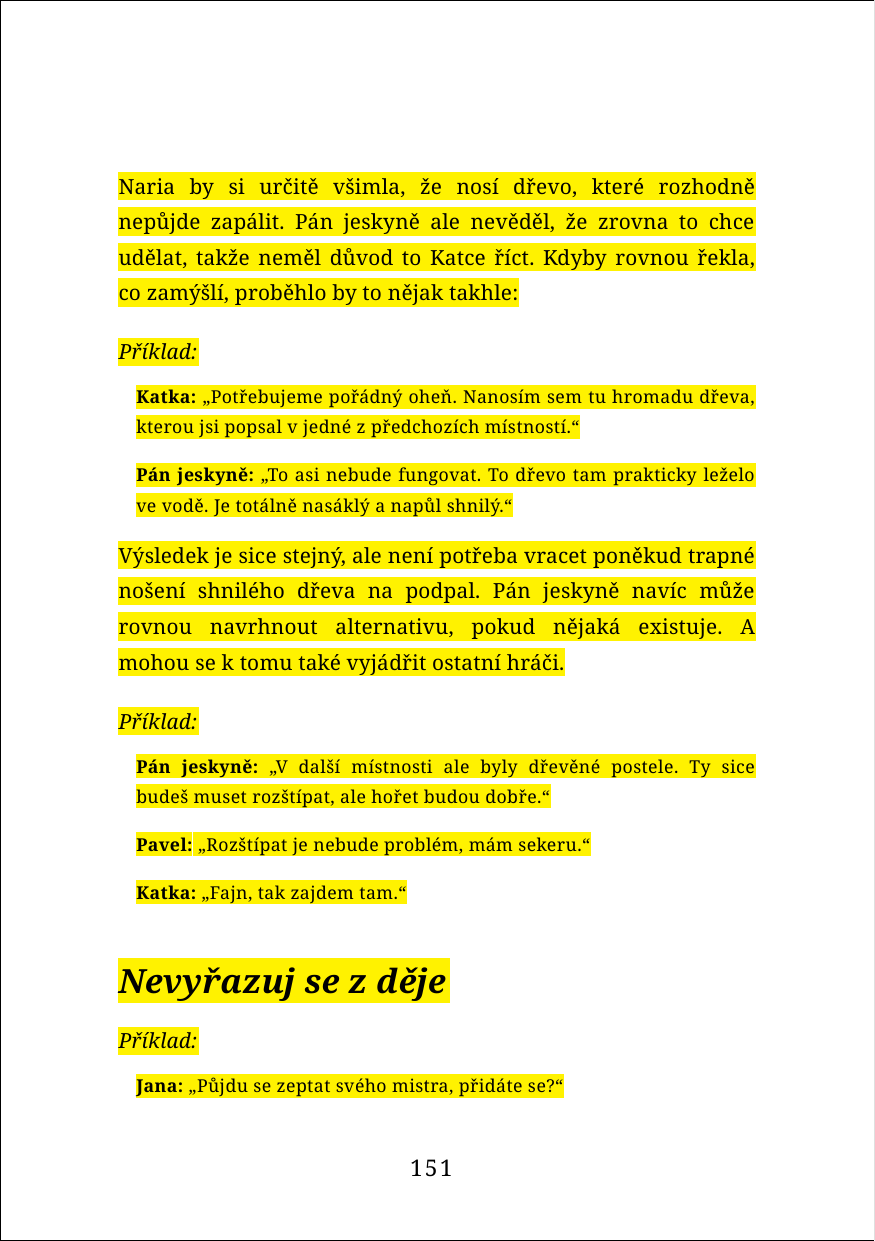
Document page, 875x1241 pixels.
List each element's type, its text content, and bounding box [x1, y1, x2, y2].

text Příklad: [118, 337, 756, 366]
text Katka: „Potřebujeme pořádný oheň. Nanosím sem tu hromadu dřeva, kterou jsi popsal v jedné z předchozích místností.“ [136, 385, 756, 439]
text Katka: „Fajn, tak zajdem tam.“ [136, 880, 756, 904]
text Pán jeskyně: „To asi nebude fungovat. To dřevo tam prakticky leželo ve vodě. Je totálně nasáklý a napůl shnilý.“ [136, 463, 756, 517]
text Příklad: [118, 1027, 756, 1055]
text Pán jeskyně: „V další místnosti ale byly dřevěné postele. Ty sice budeš muset rozštípat, ale hořet budou dobře.“ [136, 754, 756, 808]
text Pavel: „Rozštípat je nebude problém, mám sekeru.“ [136, 832, 756, 856]
text Příklad: [118, 707, 756, 735]
subtitle Nevyřazuj se z děje [118, 958, 756, 1003]
text Naria by si určitě všimla, že nosí dřevo, které rozhodně nepůjde zapálit. Pán jeskyně ale nevěděl, že zrovna to chce udělat, takže neměl důvod to Katce říct. Kdyby rovnou řekla, co zamýšlí, proběhlo by to nějak takhle: [118, 172, 756, 307]
text Výsledek je sice stejný, ale není potřeba vracet poněkud trapné nošení shnilého dřeva na podpal. Pán jeskyně navíc může rovnou navrhnout alternativu, pokud nějaká existuje. A mohou se k tomu také vyjádřit ostatní hráči. [118, 541, 756, 676]
text Jana: „Půjdu se zeptat svého mistra, přidáte se?“ [136, 1074, 756, 1098]
